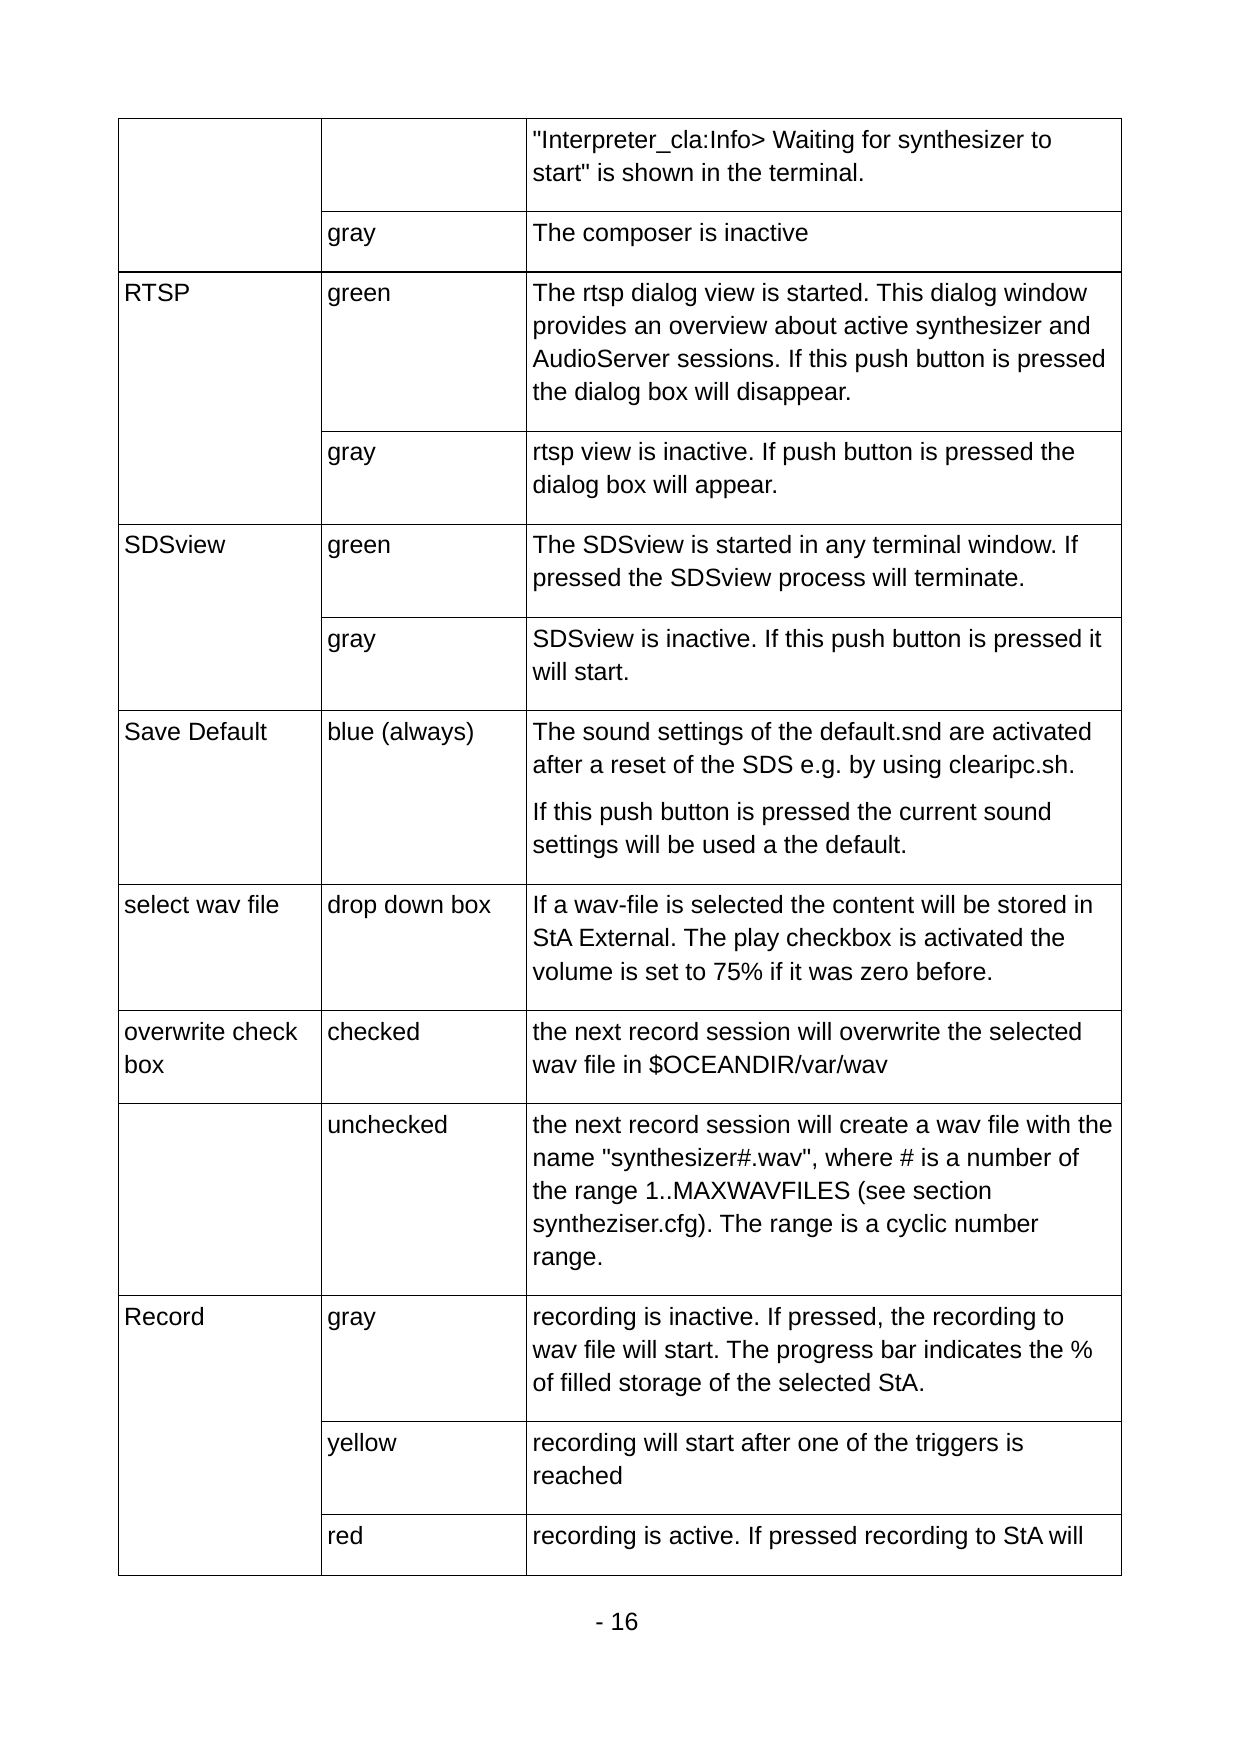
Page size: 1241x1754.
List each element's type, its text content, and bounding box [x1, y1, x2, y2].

table_cell SDSview is inactive. If this push button is pressed it will start. [527, 618, 1121, 710]
table_cell green [322, 273, 526, 431]
table_cell recording is active. If pressed recording to StA will [527, 1515, 1121, 1574]
table_cell gray [322, 432, 526, 524]
table_cell Record [119, 1296, 321, 1574]
table_cell recording will start after one of the triggers is reached [527, 1422, 1121, 1514]
table_cell the next record session will overwrite the selected wav file in $OCEANDIR/var/wav [527, 1011, 1121, 1103]
table_cell RTSP [119, 273, 321, 524]
table_cell green [322, 525, 526, 617]
table_cell Save Default [119, 711, 321, 884]
table_cell the next record session will create a wav file with the name "synthesizer#.wav", where # is a number of the range 1..MAXWAVFILES (see section syntheziser.cfg). The range is a cyclic number range. [527, 1104, 1121, 1295]
table_cell [119, 1104, 321, 1295]
table_cell overwrite check box [119, 1011, 321, 1103]
table_cell The composer is inactive [527, 212, 1121, 271]
table_cell recording is inactive. If pressed, the recording to wav file will start. The progress bar indicates the % of filled storage of the selected StA. [527, 1296, 1121, 1421]
table_cell The sound settings of the default.snd are activated after a reset of the SDS e.g. by using clearipc.sh. If this push button is pressed the current sound settings will be used a the default. [527, 711, 1121, 884]
table_cell blue (always) [322, 711, 526, 884]
table_cell [119, 119, 321, 271]
table_cell gray [322, 212, 526, 271]
table_cell If a wav-file is selected the content will be stored in StA External. The play checkbox is activated the volume is set to 75% if it was zero before. [527, 885, 1121, 1010]
table_cell red [322, 1515, 526, 1574]
table_cell "Interpreter_cla:Info> Waiting for synthesizer to start" is shown in the terminal. [527, 119, 1121, 211]
table_cell yellow [322, 1422, 526, 1514]
table_cell select wav file [119, 885, 321, 1010]
table_cell gray [322, 1296, 526, 1421]
table_cell The SDSview is started in any terminal window. If pressed the SDSview process will terminate. [527, 525, 1121, 617]
table_cell [322, 119, 526, 211]
table_cell checked [322, 1011, 526, 1103]
table_cell unchecked [322, 1104, 526, 1295]
table_cell The rtsp dialog view is started. This dialog window provides an overview about active synthesizer and AudioServer sessions. If this push button is pressed the dialog box will disappear. [527, 273, 1121, 431]
table_cell gray [322, 618, 526, 710]
table_cell SDSview [119, 525, 321, 710]
table_cell drop down box [322, 885, 526, 1010]
table_cell rtsp view is inactive. If push button is pressed the dialog box will appear. [527, 432, 1121, 524]
